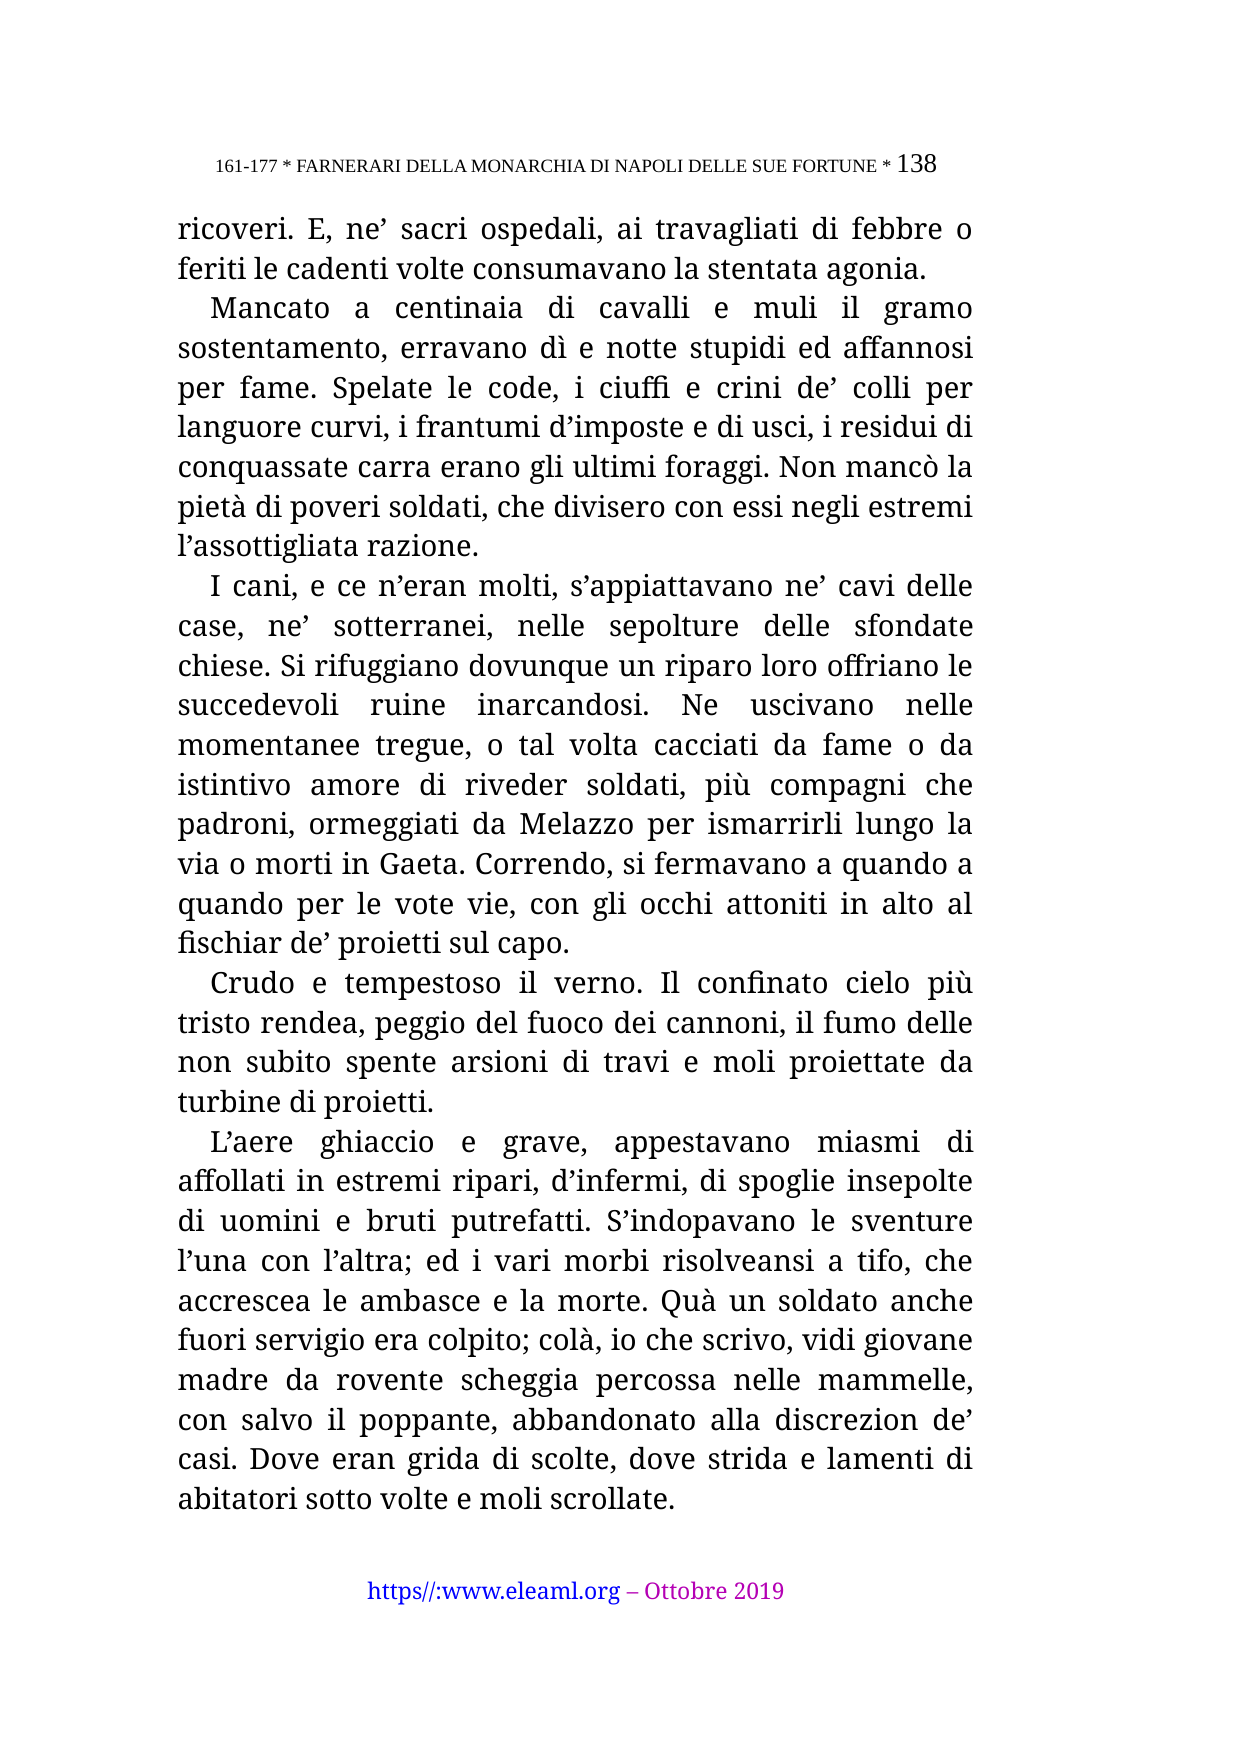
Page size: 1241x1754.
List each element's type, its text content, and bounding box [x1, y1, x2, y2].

text Mancato a centinaia di cavalli e muli il gramo sostentamento, erravano dì e notte stupidi ed affannosi per fame. Spelate le code, i ciuffi e crini de’ colli per languore curvi, i frantumi d’imposte e di usci, i residui di conquassate carra erano gli ultimi foraggi. Non mancò la pietà di poveri soldati, che divisero con essi negli estremi l’assottigliata razione. [177, 288, 974, 565]
text ricoveri. E, ne’ sacri ospedali, ai travagliati di febbre o feriti le cadenti volte consumavano la stentata agonia. [177, 208, 974, 288]
text L’aere ghiaccio e grave, appestavano miasmi di affollati in estremi ripari, d’infermi, di spoglie insepolte di uomini e bruti putrefatti. S’indopavano le sventure l’una con l’altra; ed i vari morbi risolveansi a tifo, che accrescea le ambasce e la morte. Quà un soldato anche fuori servigio era colpito; colà, io che scrivo, vidi giovane madre da rovente scheggia percossa nelle mammelle, con salvo il poppante, abbandonato alla discrezion de’ casi. Dove eran grida di scolte, dove strida e lamenti di abitatori sotto volte e moli scrollate. [177, 1121, 974, 1518]
text Crudo e tempestoso il verno. Il confinato cielo più tristo rendea, peggio del fuoco dei cannoni, il fumo delle non subito spente arsioni di travi e moli proiettate da turbine di proietti. [177, 962, 974, 1121]
text I cani, e ce n’eran molti, s’appiattavano ne’ cavi delle case, ne’ sotterranei, nelle sepolture delle sfondate chiese. Si rifuggiano dovunque un riparo loro offriano le succedevoli ruine inarcandosi. Ne uscivano nelle momentanee tregue, o tal volta cacciati da fame o da istintivo amore di riveder soldati, più compagni che padroni, ormeggiati da Melazzo per ismarrirli lungo la via o morti in Gaeta. Correndo, si fermavano a quando a quando per le vote vie, con gli occhi attoniti in alto al fischiar de’ proietti sul capo. [177, 565, 974, 962]
